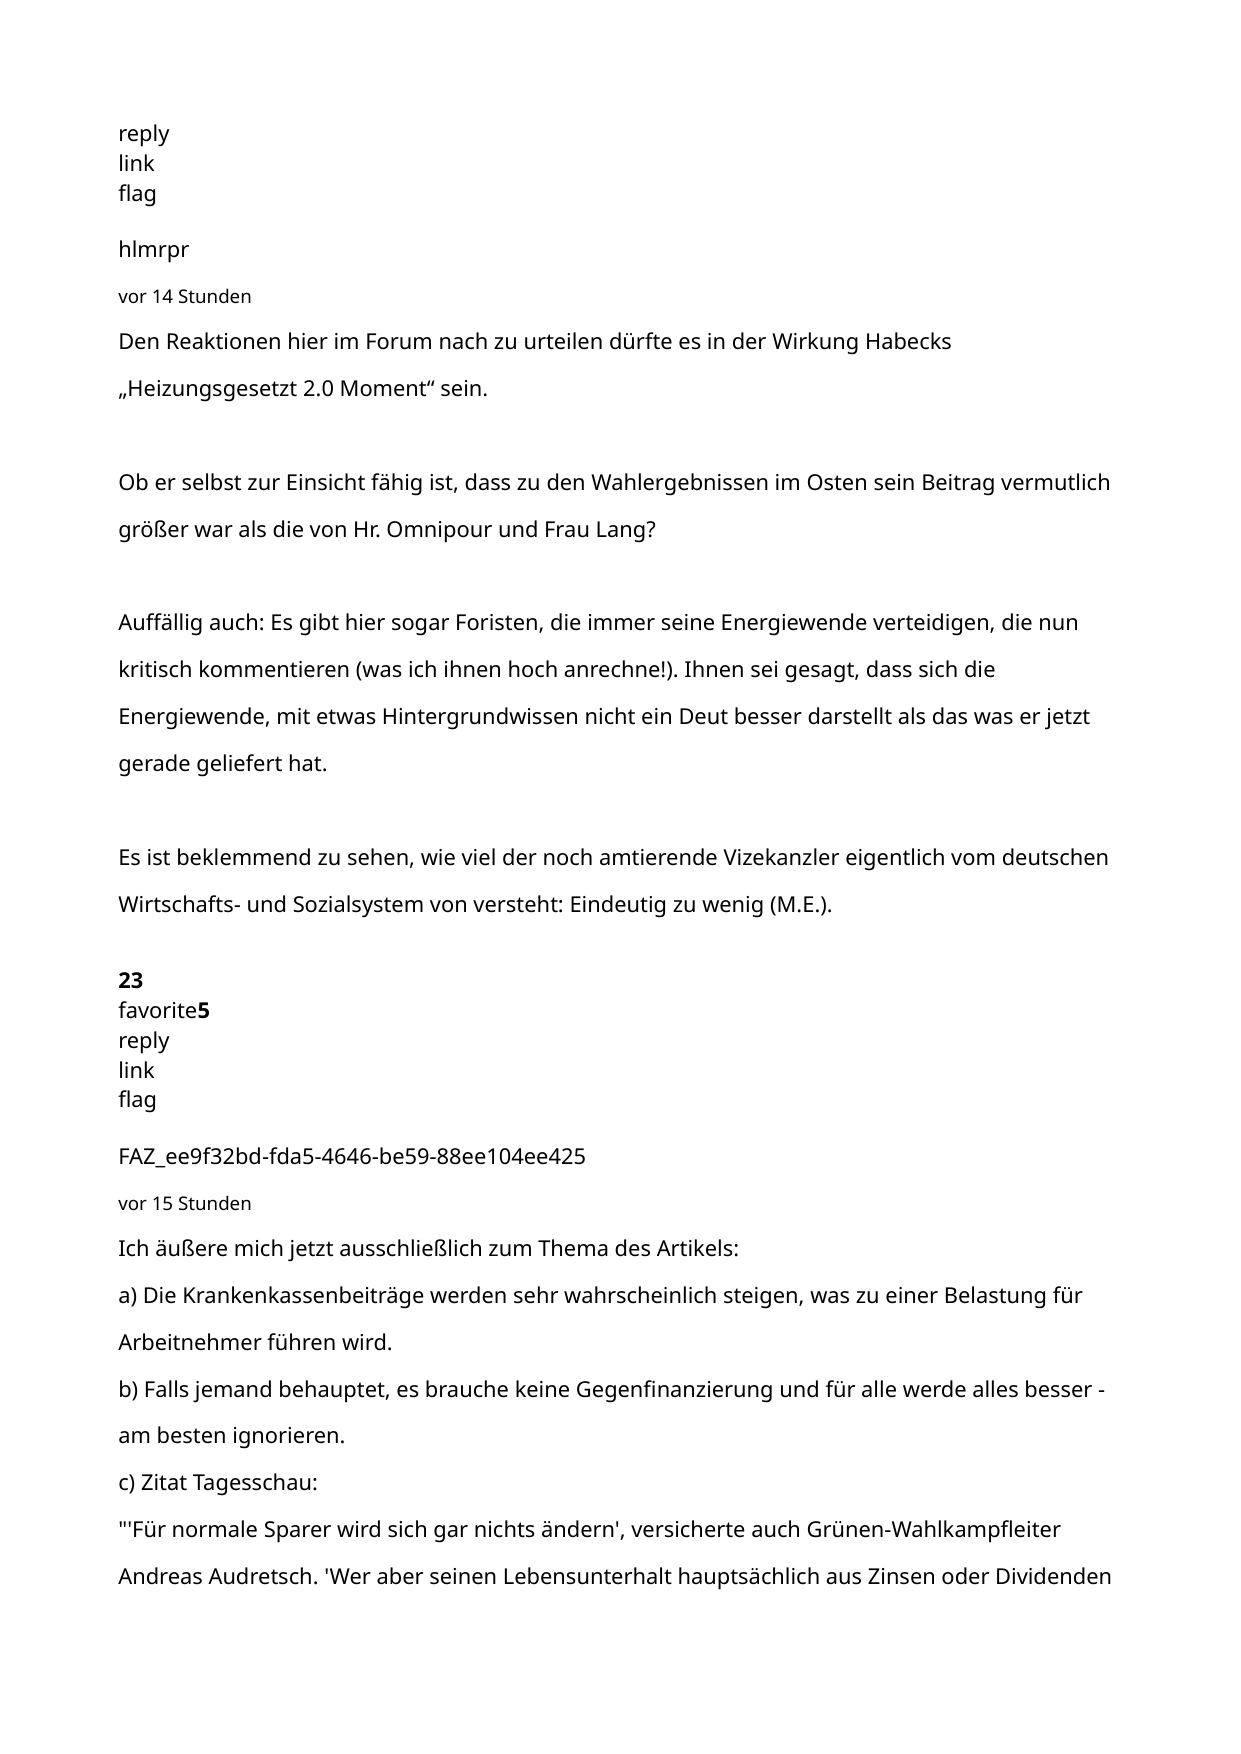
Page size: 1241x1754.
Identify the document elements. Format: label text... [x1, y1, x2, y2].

text favorite5 [118, 995, 1122, 1025]
text flag [118, 1084, 1122, 1114]
text hlmrpr [118, 223, 1114, 264]
text vor 14 Stunden [118, 279, 1122, 309]
text vor 15 Stunden [118, 1186, 1122, 1216]
text FAZ_ee9f32bd-fda5-4646-be59-88ee104ee425 [118, 1130, 1114, 1171]
text reply [118, 118, 1122, 148]
text Den Reaktionen hier im Forum nach zu urteilen dürfte es in der Wirkung Habecks „Heizungsgesetzt 2.0 Moment“ sein. Ob er selbst zur Einsicht fähig ist, dass zu den Wahlergebnissen im Osten sein Beitrag vermutlich größer war als die von Hr. Omnipour und Frau Lang? Auffällig auch: Es gibt hier sogar Foristen, die immer seine Energiewende verteidigen, die nun kritisch kommentieren (was ich ihnen hoch anrechne!). Ihnen sei gesagt, dass sich die Energiewende, mit etwas Hintergrundwissen nicht ein Deut besser darstellt als das was er jetzt gerade geliefert hat. Es ist beklemmend zu sehen, wie viel der noch amtierende Vizekanzler eigentlich vom deutschen Wirtschafts- und Sozialsystem von versteht: Eindeutig zu wenig (M.E.). [118, 309, 1122, 965]
text link [118, 1055, 1122, 1084]
text link [118, 148, 1122, 178]
text 23 [118, 965, 1122, 995]
text Ich äußere mich jetzt ausschließlich zum Thema des Artikels: a) Die Krankenkassenbeiträge werden sehr wahrscheinlich steigen, was zu einer Belastung für Arbeitnehmer führen wird. b) Falls jemand behauptet, es brauche keine Gegenfinanzierung und für alle werde alles besser - am besten ignorieren. c) Zitat Tagesschau: "'Für normale Sparer wird sich gar nichts ändern', versicherte auch Grünen-Wahlkampfleiter Andreas Audretsch. 'Wer aber seinen Lebensunterhalt hauptsächlich aus Zinsen oder Dividenden [118, 1216, 1122, 1591]
text reply [118, 1025, 1122, 1055]
text flag [118, 178, 1122, 207]
